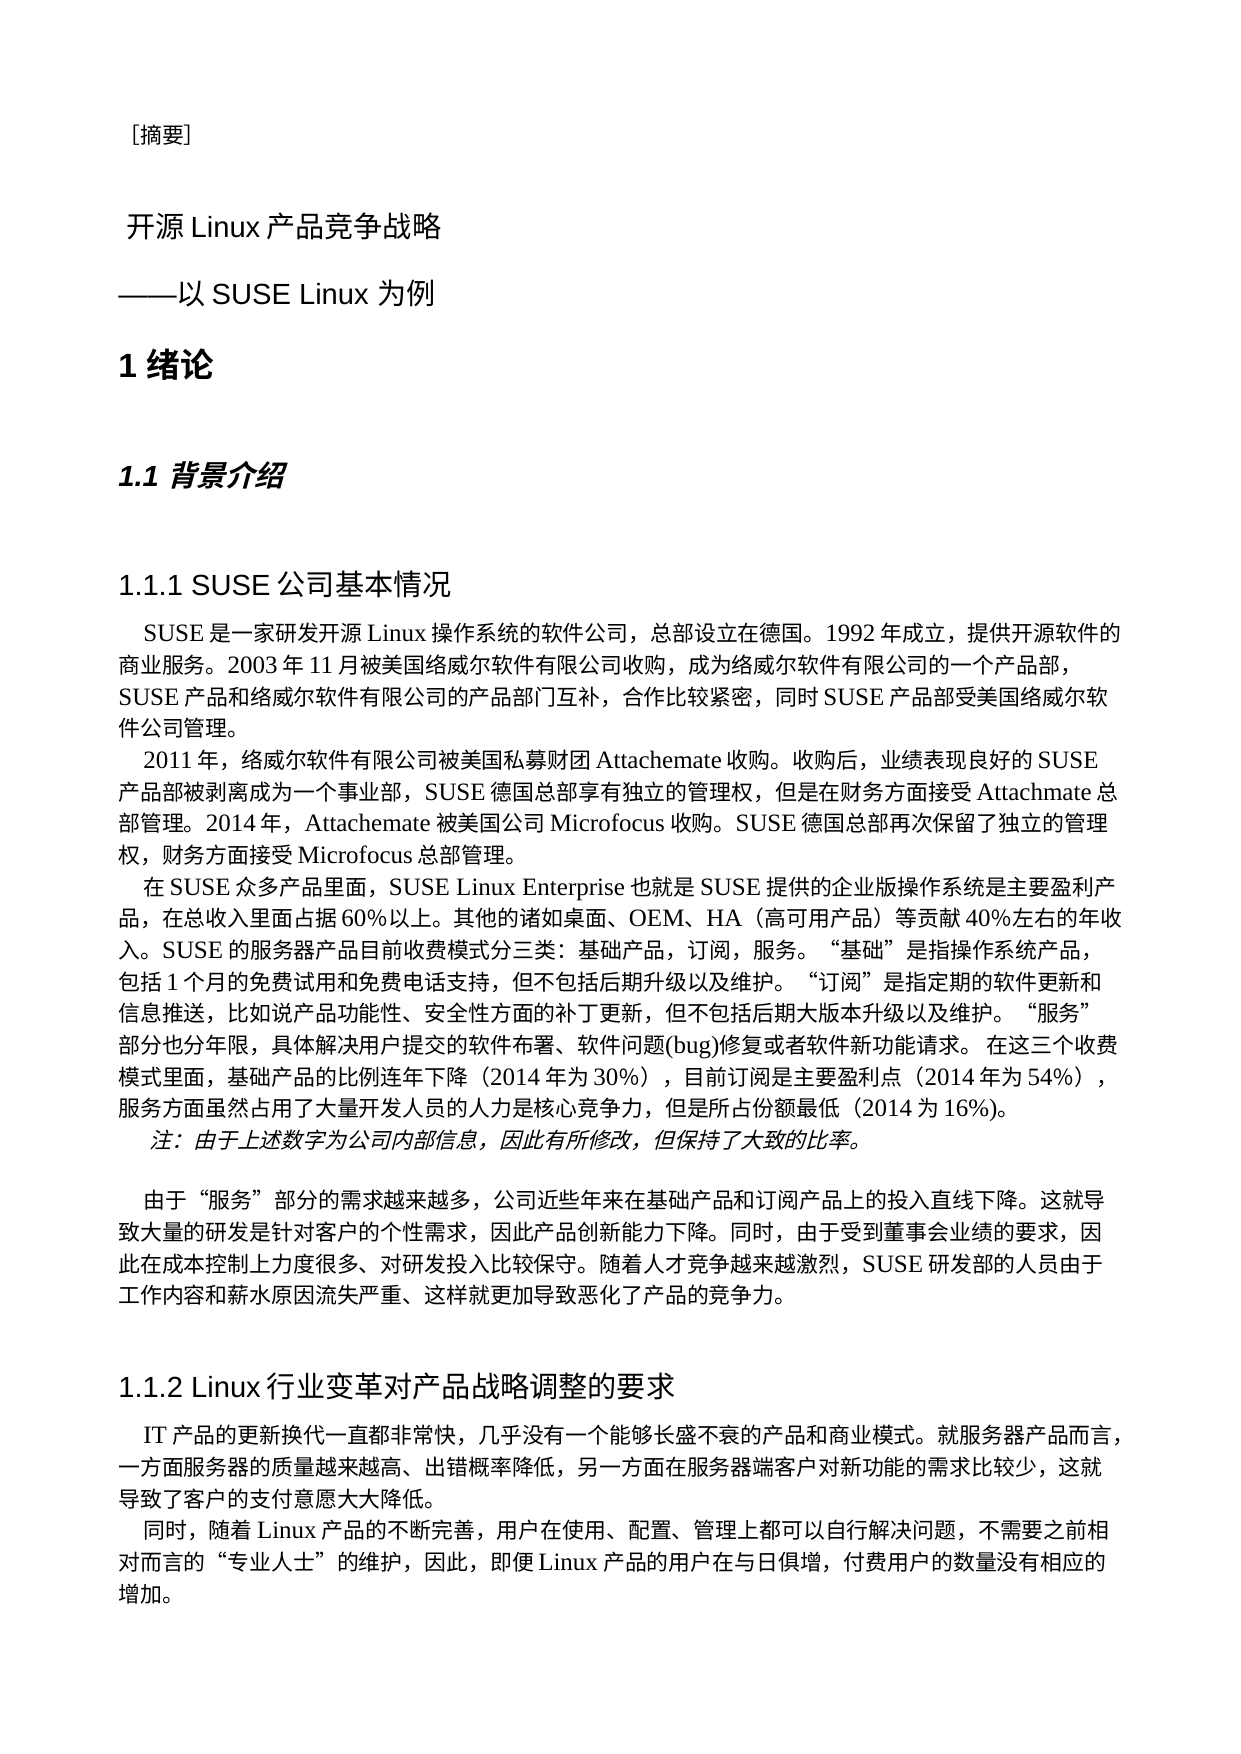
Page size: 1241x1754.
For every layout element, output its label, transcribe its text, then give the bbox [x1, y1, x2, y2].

text 由于“服务”部分的需求越来越多，公司近些年来在基础产品和订阅产品上的投入直线下降。这就导致大量的研发是针对客户的个性需求，因此产品创新能力下降。同时，由于受到董事会业绩的要求，因此在成本控制上力度很多、对研发投入比较保守。随着人才竞争越来越激烈，SUSE研发部的人员由于工作内容和薪水原因流失严重、这样就更加导致恶化了产品的竞争力。 [118, 1183, 1122, 1310]
text 在SUSE众多产品里面，SUSE Linux Enterprise也就是SUSE提供的企业版操作系统是主要盈利产品，在总收入里面占据60％以上。其他的诸如桌面、OEM、HA（高可用产品）等贡献40％左右的年收入。SUSE的服务器产品目前收费模式分三类：基础产品，订阅，服务。“基础”是指操作系统产品，包括1个月的免费试用和免费电话支持，但不包括后期升级以及维护。“订阅”是指定期的软件更新和信息推送，比如说产品功能性、安全性方面的补丁更新，但不包括后期大版本升级以及维护。“服务”部分也分年限，具体解决用户提交的软件布署、软件问题(bug)修复或者软件新功能请求。 在这三个收费模式里面，基础产品的比例连年下降（2014年为30％），目前订阅是主要盈利点（2014年为54％），服务方面虽然占用了大量开发人员的人力是核心竞争力，但是所占份额最低（2014为16%)。 [118, 869, 1122, 1123]
text 注：由于上述数字为公司内部信息，因此有所修改，但保持了大致的比率。 [118, 1123, 1122, 1154]
text 2011年，络威尔软件有限公司被美国私募财团Attachemate收购。收购后，业绩表现良好的SUSE产品部被剥离成为一个事业部，SUSE德国总部享有独立的管理权，但是在财务方面接受Attachmate总部管理。2014年，Attachemate被美国公司Microfocus收购。SUSE德国总部再次保留了独立的管理权，财务方面接受Microfocus总部管理。 [118, 743, 1122, 869]
subtitle 1.1.2 Linux行业变革对产品战略调整的要求 [118, 1364, 1122, 1406]
subtitle 1.1.1 SUSE公司基本情况 [118, 561, 1122, 604]
text IT产品的更新换代一直都非常快，几乎没有一个能够长盛不衰的产品和商业模式。就服务器产品而言，一方面服务器的质量越来越高、出错概率降低，另一方面在服务器端客户对新功能的需求比较少，这就导致了客户的支付意愿大大降低。 [118, 1418, 1122, 1513]
subtitle 1 绪论 [118, 338, 1122, 387]
subtitle ——以SUSE Linux 为例 [118, 271, 1122, 313]
subtitle 开源Linux产品竞争战略 [118, 203, 1122, 246]
text SUSE是一家研发开源Linux操作系统的软件公司，总部设立在德国。1992年成立，提供开源软件的商业服务。2003年11月被美国络威尔软件有限公司收购，成为络威尔软件有限公司的一个产品部，SUSE产品和络威尔软件有限公司的产品部门互补，合作比较紧密，同时SUSE产品部受美国络威尔软件公司管理。 [118, 616, 1122, 743]
text 同时，随着Linux产品的不断完善，用户在使用、配置、管理上都可以自行解决问题，不需要之前相对而言的“专业人士”的维护，因此，即便Linux产品的用户在与日俱增，付费用户的数量没有相应的增加。 [118, 1513, 1122, 1608]
subtitle 1.1 背景介绍 [118, 453, 1122, 495]
text ［摘要］ [118, 118, 1122, 150]
